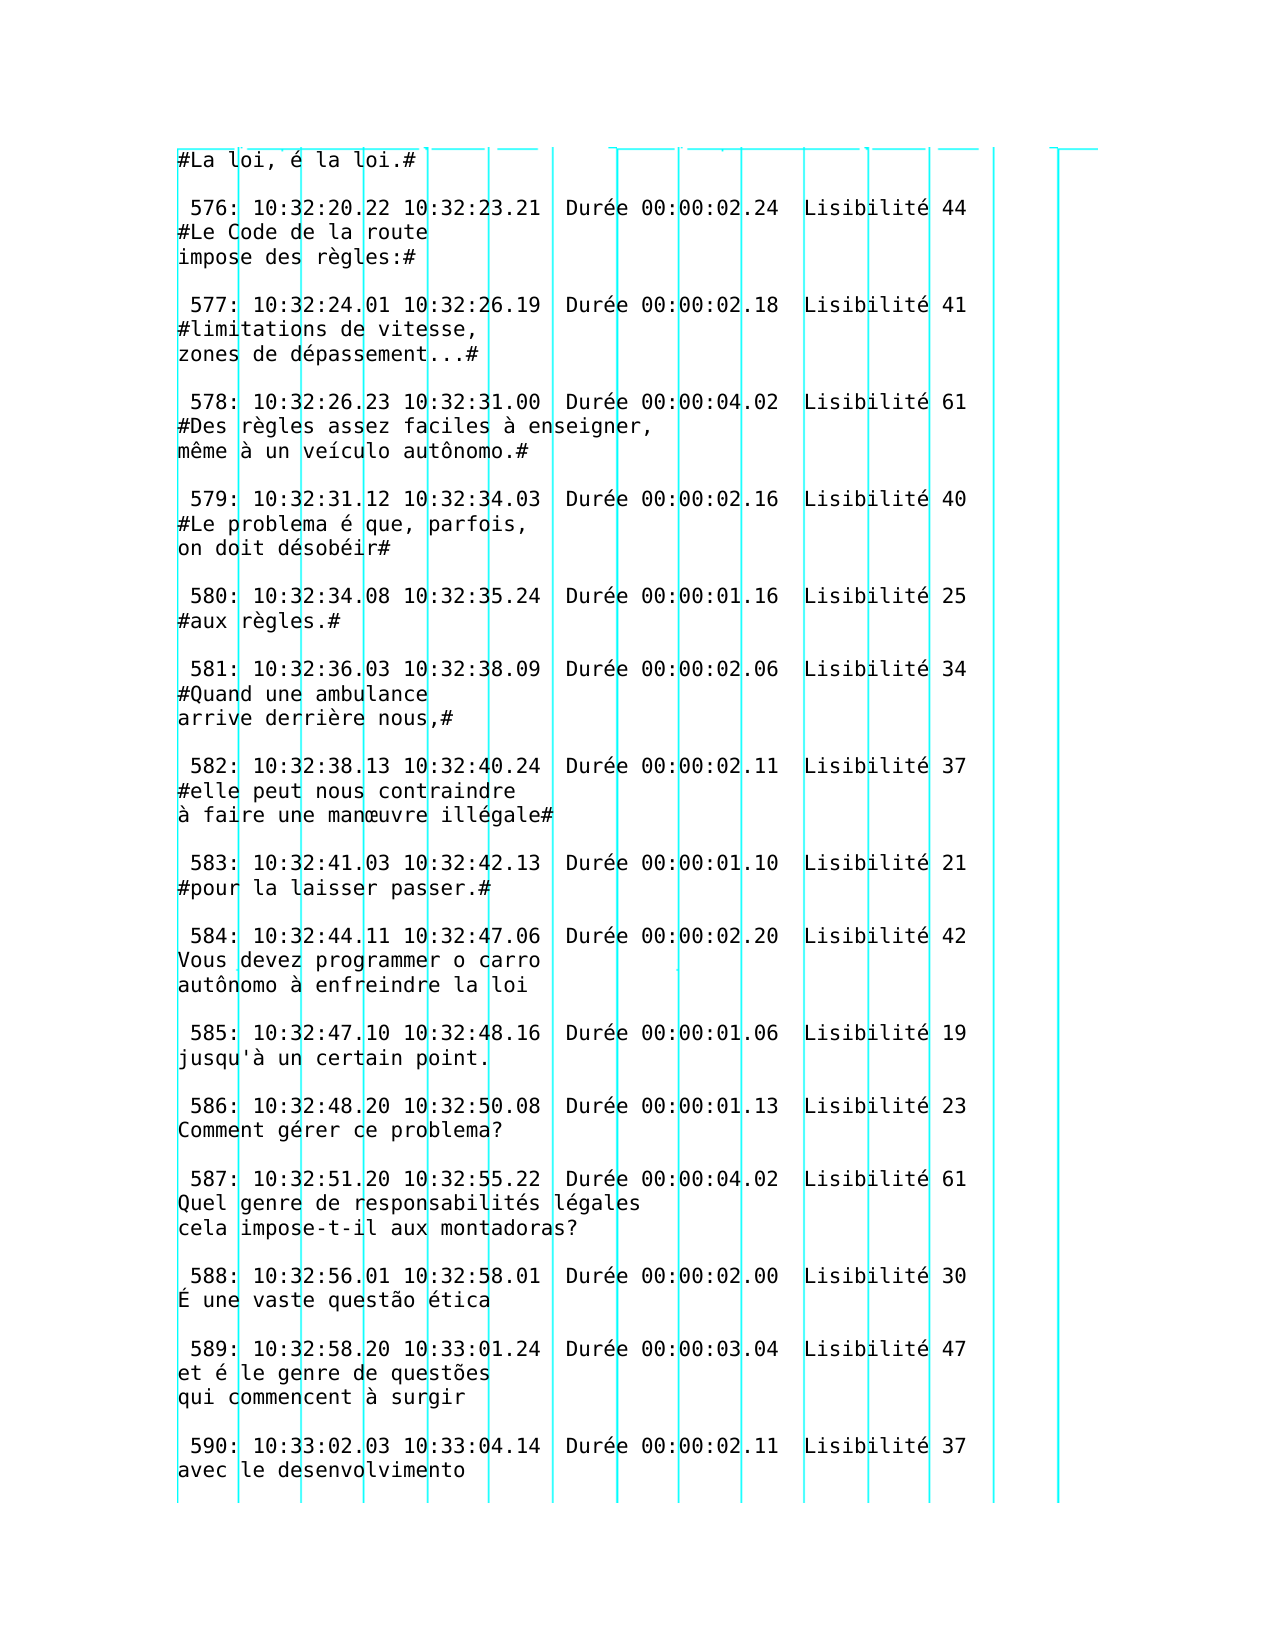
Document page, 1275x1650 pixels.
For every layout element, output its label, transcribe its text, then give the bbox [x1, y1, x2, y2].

text zones de dépassement...# [177, 342, 1098, 366]
text #Des règles assez faciles à enseigner, [177, 414, 1098, 439]
text Vous devez programmer o carro [177, 948, 1098, 973]
text 585: 10:32:47.10 10:32:48.16 Durée 00:00:01.06 Lisibilité 19 [177, 1021, 1098, 1046]
text #La loi, é la loi.# [177, 148, 1098, 172]
text autônomo à enfreindre la loi [177, 973, 1098, 997]
text jusqu'à un certain point. [177, 1046, 1098, 1070]
text 584: 10:32:44.11 10:32:47.06 Durée 00:00:02.20 Lisibilité 42 [177, 924, 1098, 948]
text #Quand une ambulance [177, 682, 1098, 706]
text on doit désobéir# [177, 536, 1098, 560]
text 588: 10:32:56.01 10:32:58.01 Durée 00:00:02.00 Lisibilité 30 [177, 1264, 1098, 1288]
text même à un veículo autônomo.# [177, 439, 1098, 463]
text #limitations de vitesse, [177, 317, 1098, 342]
text #Le problema é que, parfois, [177, 512, 1098, 536]
text avec le desenvolvimento [177, 1458, 1098, 1482]
text 586: 10:32:48.20 10:32:50.08 Durée 00:00:01.13 Lisibilité 23 [177, 1094, 1098, 1118]
text Comment gérer ce problema? [177, 1118, 1098, 1143]
text cela impose-t-il aux montadoras? [177, 1216, 1098, 1240]
text 577: 10:32:24.01 10:32:26.19 Durée 00:00:02.18 Lisibilité 41 [177, 293, 1098, 317]
text 587: 10:32:51.20 10:32:55.22 Durée 00:00:04.02 Lisibilité 61 [177, 1167, 1098, 1191]
text #elle peut nous contraindre [177, 779, 1098, 803]
text 582: 10:32:38.13 10:32:40.24 Durée 00:00:02.11 Lisibilité 37 [177, 754, 1098, 779]
text É une vaste questão ética [177, 1288, 1098, 1313]
text impose des règles:# [177, 245, 1098, 269]
text 589: 10:32:58.20 10:33:01.24 Durée 00:00:03.04 Lisibilité 47 [177, 1337, 1098, 1361]
picture [177, 147, 1098, 1503]
text et é le genre de questões [177, 1361, 1098, 1385]
text 583: 10:32:41.03 10:32:42.13 Durée 00:00:01.10 Lisibilité 21 [177, 851, 1098, 876]
text #pour la laisser passer.# [177, 876, 1098, 900]
text #Le Code de la route [177, 220, 1098, 245]
text à faire une manœuvre illégale# [177, 803, 1098, 827]
text qui commencent à surgir [177, 1385, 1098, 1410]
text 580: 10:32:34.08 10:32:35.24 Durée 00:00:01.16 Lisibilité 25 [177, 584, 1098, 609]
text arrive derrière nous,# [177, 706, 1098, 730]
text Quel genre de responsabilités légales [177, 1191, 1098, 1216]
text 590: 10:33:02.03 10:33:04.14 Durée 00:00:02.11 Lisibilité 37 [177, 1434, 1098, 1458]
text 578: 10:32:26.23 10:32:31.00 Durée 00:00:04.02 Lisibilité 61 [177, 390, 1098, 414]
text 576: 10:32:20.22 10:32:23.21 Durée 00:00:02.24 Lisibilité 44 [177, 196, 1098, 220]
text 579: 10:32:31.12 10:32:34.03 Durée 00:00:02.16 Lisibilité 40 [177, 487, 1098, 512]
text 581: 10:32:36.03 10:32:38.09 Durée 00:00:02.06 Lisibilité 34 [177, 657, 1098, 682]
text #aux règles.# [177, 609, 1098, 633]
